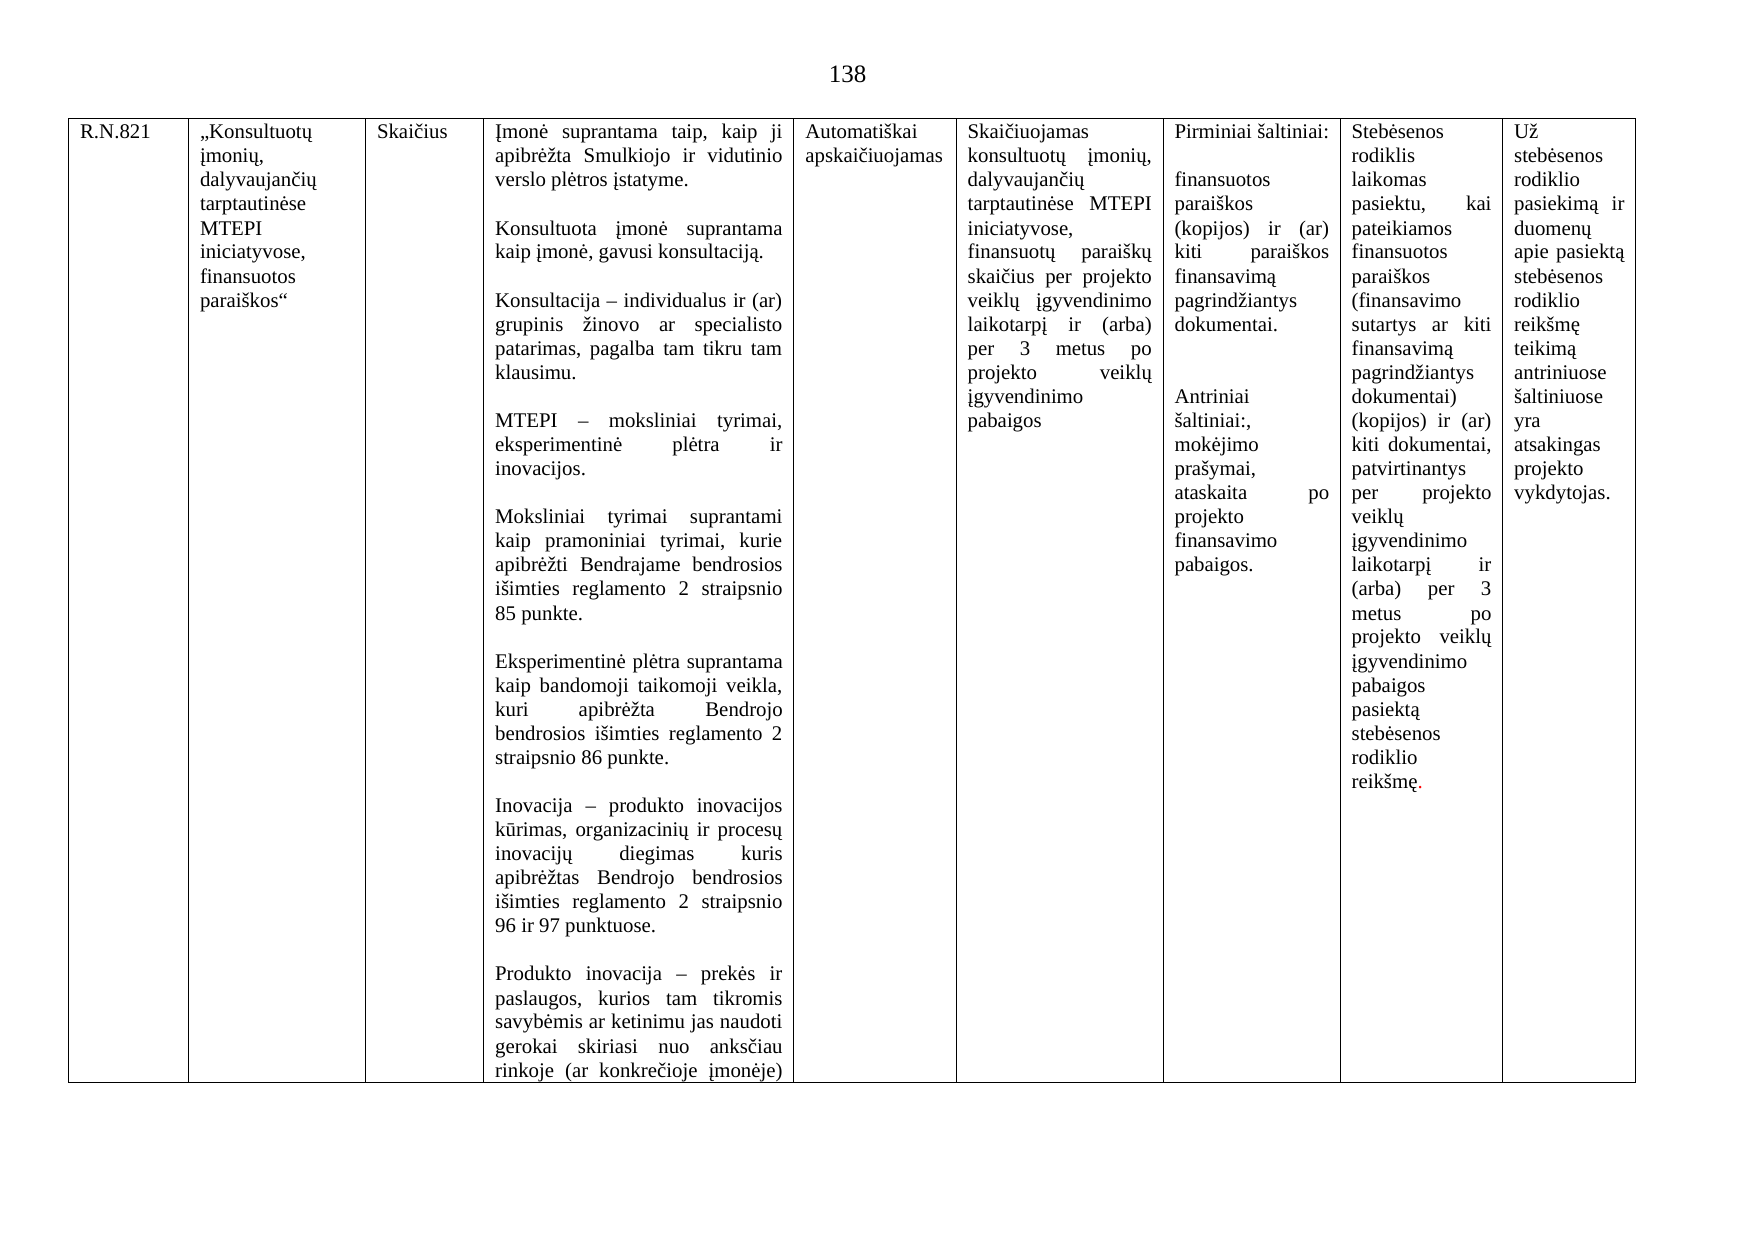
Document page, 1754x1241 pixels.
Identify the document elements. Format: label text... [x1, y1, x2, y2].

table_cell Skaičiuojamas konsultuotų įmonių, dalyvaujančių tarptautinėse MTEPI iniciatyvose, finansuotų paraiškų skaičius per projekto veiklų įgyvendinimo laikotarpį ir (arba) per 3 metus po projekto veiklų įgyvendinimo pabaigos [957, 119, 1163, 1082]
table_cell Pirminiai šaltiniai: finansuotos paraiškos (kopijos) ir (ar) kiti paraiškos finansavimą pagrindžiantys dokumentai. Antriniai šaltiniai:, mokėjimo prašymai, ataskaita po projekto finansavimo pabaigos. [1164, 119, 1340, 1082]
table_cell R.N.821 [69, 119, 188, 1082]
table_cell Stebėsenos rodiklis laikomas pasiektu, kai pateikiamos finansuotos paraiškos (finansavimo sutartys ar kiti finansavimą pagrindžiantys dokumentai) (kopijos) ir (ar) kiti dokumentai, patvirtinantys per projekto veiklų įgyvendinimo laikotarpį ir (arba) per 3 metus po projekto veiklų įgyvendinimo pabaigos pasiektą stebėsenos rodiklio reikšmę. [1341, 119, 1502, 1082]
table_cell Įmonė suprantama taip, kaip ji apibrėžta Smulkiojo ir vidutinio verslo plėtros įstatyme. Konsultuota įmonė suprantama kaip įmonė, gavusi konsultaciją. Konsultacija – individualus ir (ar) grupinis žinovo ar specialisto patarimas, pagalba tam tikru tam klausimu. MTEPI – moksliniai tyrimai, eksperimentinė plėtra ir inovacijos. Moksliniai tyrimai suprantami kaip pramoniniai tyrimai, kurie apibrėžti Bendrajame bendrosios išimties reglamento 2 straipsnio 85 punkte. Eksperimentinė plėtra suprantama kaip bandomoji taikomoji veikla, kuri apibrėžta Bendrojo bendrosios išimties reglamento 2 straipsnio 86 punkte. Inovacija – produkto inovacijos kūrimas, organizacinių ir procesų inovacijų diegimas kuris apibrėžtas Bendrojo bendrosios išimties reglamento 2 straipsnio 96 ir 97 punktuose. Produkto inovacija – prekės ir paslaugos, kurios tam tikromis savybėmis ar ketinimu jas naudoti gerokai skiriasi nuo anksčiau rinkoje (ar konkrečioje įmonėje) [484, 119, 793, 1082]
table_cell Automatiškai apskaičiuojamas [794, 119, 956, 1082]
table_cell „Konsultuotų įmonių, dalyvaujančių tarptautinėse MTEPI iniciatyvose, finansuotos paraiškos“ [189, 119, 365, 1082]
table_cell Už stebėsenos rodiklio pasiekimą ir duomenų apie pasiektą stebėsenos rodiklio reikšmę teikimą antriniuose šaltiniuose yra atsakingas projekto vykdytojas. [1503, 119, 1635, 1082]
table_cell Skaičius [366, 119, 483, 1082]
